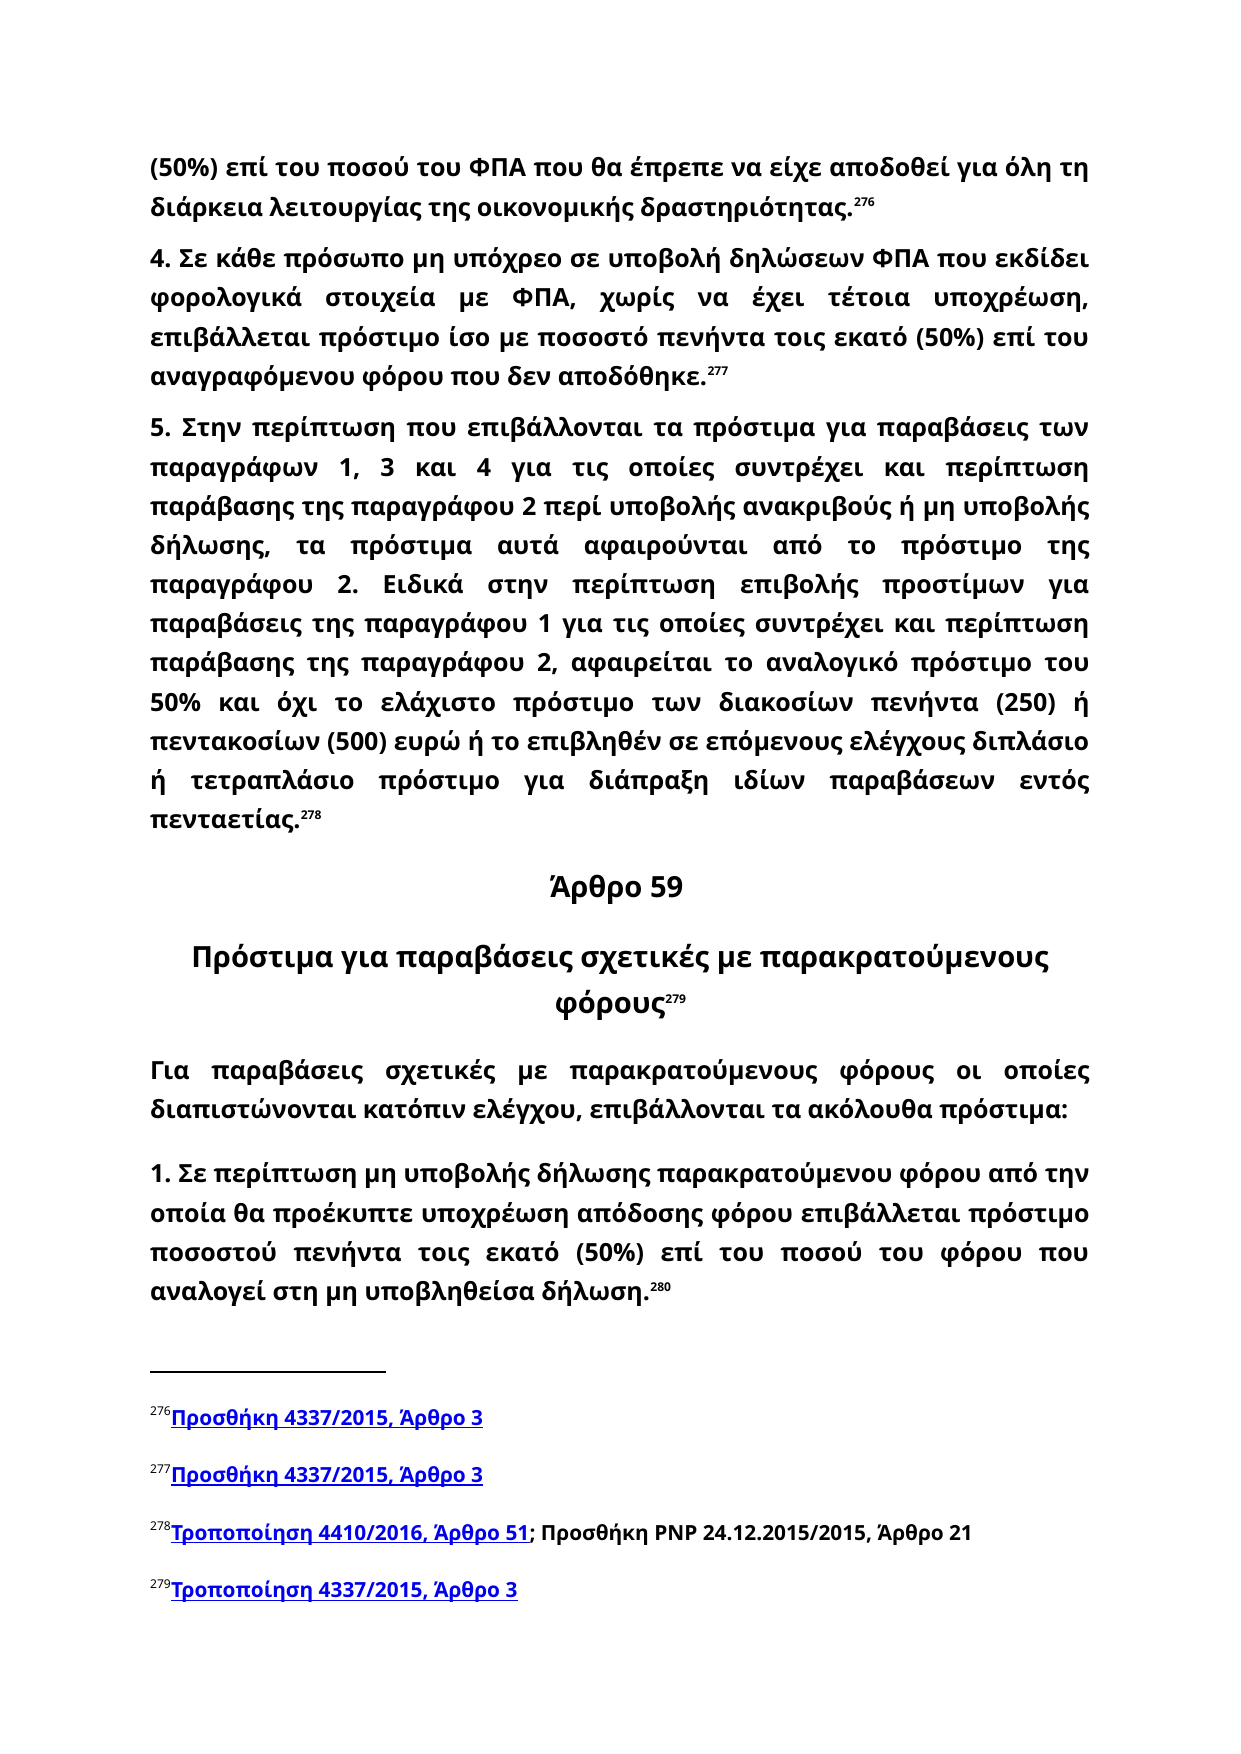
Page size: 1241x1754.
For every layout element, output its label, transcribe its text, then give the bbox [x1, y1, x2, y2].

subtitle Άρθρο 59 [150, 866, 1090, 906]
text (50%) επί του ποσού του ΦΠΑ που θα έπρεπε να είχε αποδοθεί για όλη τη διάρκεια λειτουργίας της οικονομικής δραστηριότητας. [150, 150, 1090, 223]
text 5. Στην περίπτωση που επιβάλλονται τα πρόστιμα για παραβάσεις των παραγράφων 1, 3 και 4 για τις οποίες συντρέχει και περίπτωση παράβασης της παραγράφου 2 περί υποβολής ανακριβούς ή μη υποβολής δήλωσης, τα πρόστιμα αυτά αφαιρούνται από το πρόστιμο της παραγράφου 2. Ειδικά στην περίπτωση επιβολής προστίμων για παραβάσεις της παραγράφου 1 για τις οποίες συντρέχει και περίπτωση παράβασης της παραγράφου 2, αφαιρείται το αναλογικό πρόστιμο του 50% και όχι το ελάχιστο πρόστιμο των διακοσίων πενήντα (250) ή πεντακοσίων (500) ευρώ ή το επιβληθέν σε επόμενους ελέγχους διπλάσιο ή τετραπλάσιο πρόστιμο για διάπραξη ιδίων παραβάσεων εντός πενταετίας. [150, 410, 1090, 836]
text Για παραβάσεις σχετικές με παρακρατούμενους φόρους οι οποίες διαπιστώνονται κατόπιν ελέγχου, επιβάλλονται τα ακόλουθα πρόστιμα: [150, 1053, 1090, 1126]
text Προσθήκη 4337/2015, Άρθρο 3 [150, 1460, 1090, 1489]
text Τροποποίηση 4337/2015, Άρθρο 3 [150, 1576, 1090, 1604]
text Τροποποίηση 4410/2016, Άρθρο 51; Προσθήκη PNP 24.12.2015/2015, Άρθρο 21 [150, 1518, 1090, 1546]
text 4. Σε κάθε πρόσωπο μη υπόχρεο σε υποβολή δηλώσεων ΦΠΑ που εκδίδει φορολογικά στοιχεία με ΦΠΑ, χωρίς να έχει τέτοια υποχρέωση, επιβάλλεται πρόστιμο ίσο με ποσοστό πενήντα τοις εκατό (50%) επί του αναγραφόμενου φόρου που δεν αποδόθηκε. [150, 241, 1090, 392]
subtitle Πρόστιμα για παραβάσεις σχετικές με παρακρατούμενους φόρους [150, 936, 1090, 1022]
text Προσθήκη 4337/2015, Άρθρο 3 [150, 1403, 1090, 1431]
text 1. Σε περίπτωση μη υποβολής δήλωσης παρακρατούμενου φόρου από την οποία θα προέκυπτε υποχρέωση απόδοσης φόρου επιβάλλεται πρόστιμο ποσοστού πενήντα τοις εκατό (50%) επί του ποσού του φόρου που αναλογεί στη μη υποβληθείσα δήλωση. [150, 1156, 1090, 1308]
